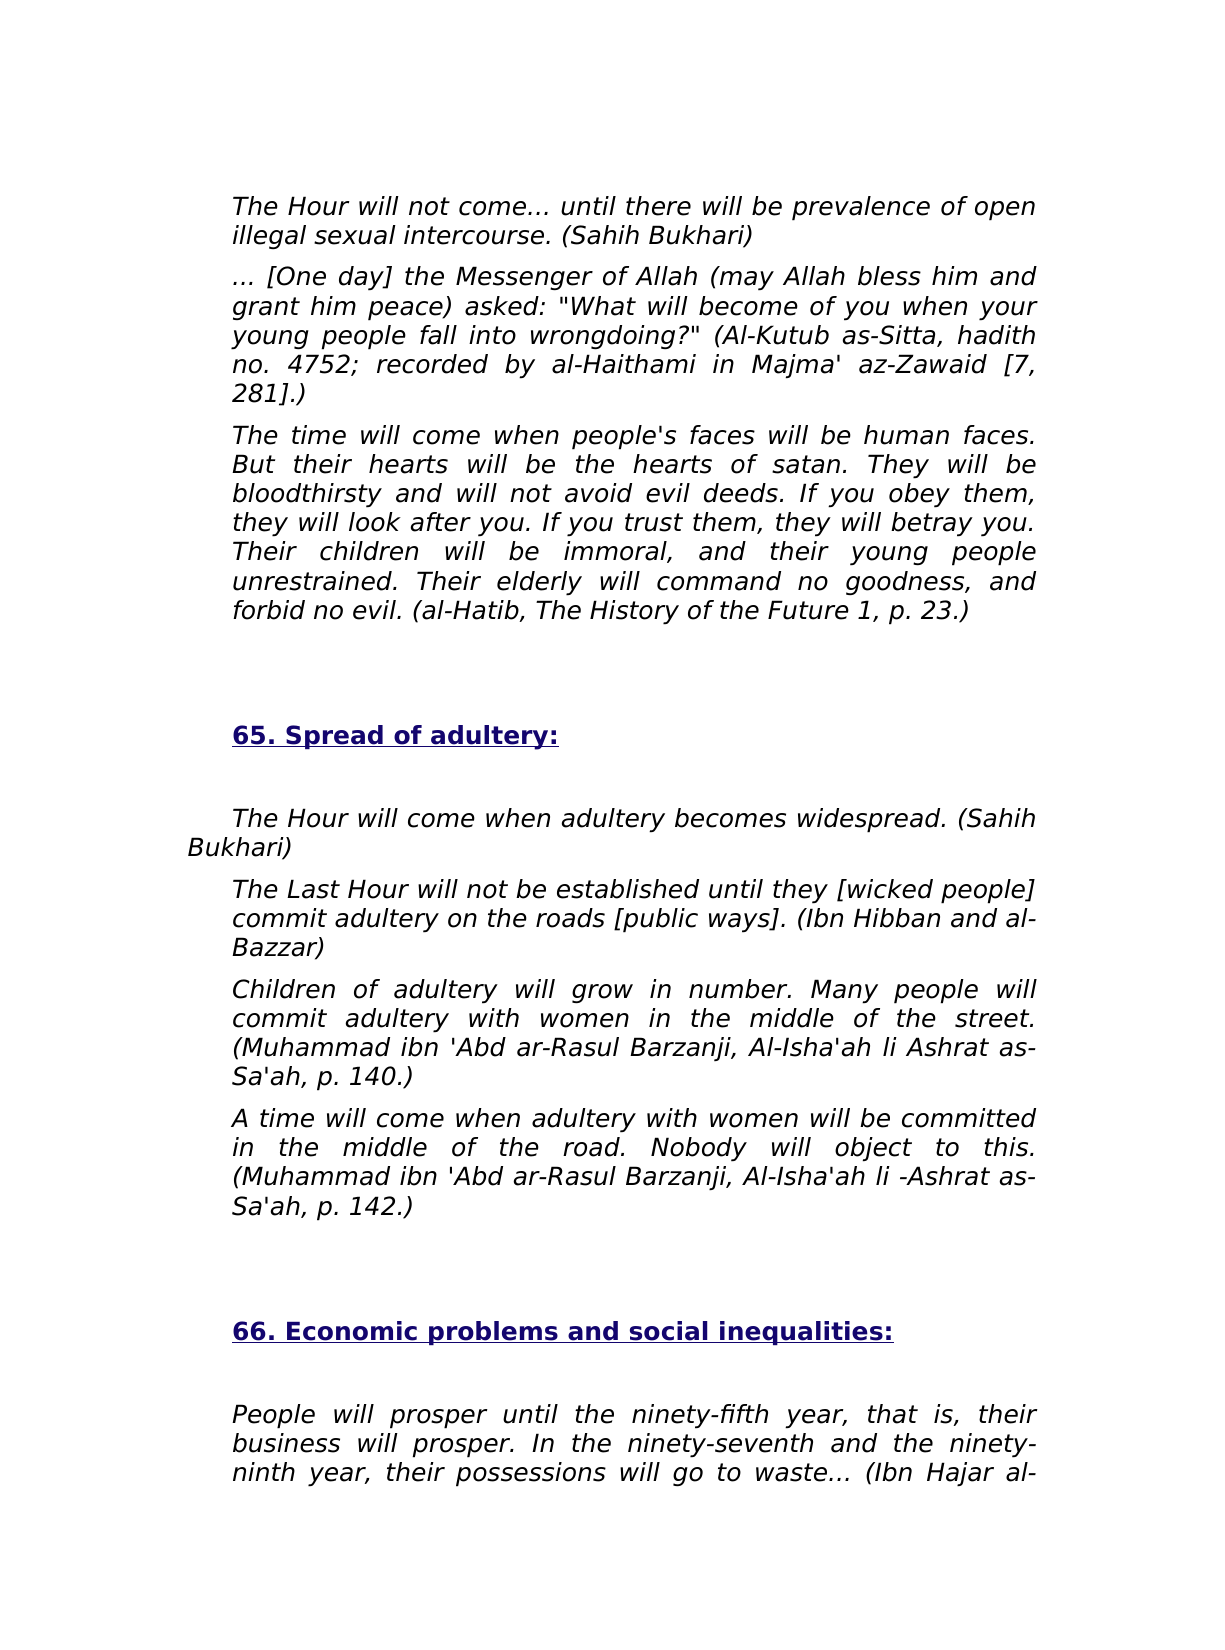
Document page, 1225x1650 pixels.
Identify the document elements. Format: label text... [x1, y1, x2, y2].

text The Last Hour will not be established until they [wicked people] commit adultery on the roads [public ways]. (Ibn Hibban and al-Bazzar) [232, 875, 1037, 962]
text People will prosper until the ninety-fifth year, that is, their business will prosper. In the ninety-seventh and the ninety-ninth year, their possessions will go to waste... (Ibn Hajar al- [232, 1400, 1037, 1487]
text Children of adultery will grow in number. Many people will commit adultery with women in the middle of the street. (Muhammad ibn 'Abd ar-Rasul Barzanji, Al-Isha'ah li Ashrat as-Sa'ah, p. 140.) [232, 975, 1037, 1092]
text 65. Spread of adultery: [187, 721, 1037, 750]
text A time will come when adultery with women will be committed in the middle of the road. Nobody will object to this. (Muhammad ibn 'Abd ar-Rasul Barzanji, Al-Isha'ah li -Ashrat as-Sa'ah, p. 142.) [232, 1104, 1037, 1221]
text The Hour will come when adultery becomes widespread. (Sahih Bukhari) [187, 804, 1037, 862]
text The Hour will not come... until there will be prevalence of open illegal sexual intercourse. (Sahih Bukhari) [232, 192, 1037, 250]
text 66. Economic problems and social inequalities: [187, 1317, 1037, 1346]
text The time will come when people's faces will be human faces. But their hearts will be the hearts of satan. They will be bloodthirsty and will not avoid evil deeds. If you obey them, they will look after you. If you trust them, they will betray you. Their children will be immoral, and their young people unrestrained. Their elderly will command no goodness, and forbid no evil. (al-Hatib, The History of the Future 1, p. 23.) [232, 421, 1037, 625]
text ... [One day] the Messenger of Allah (may Allah bless him and grant him peace) asked: "What will become of you when your young people fall into wrongdoing?" (Al-Kutub as-Sitta, hadith no. 4752; recorded by al-Haithami in Majma' az-Zawaid [7, 281].) [232, 262, 1037, 408]
